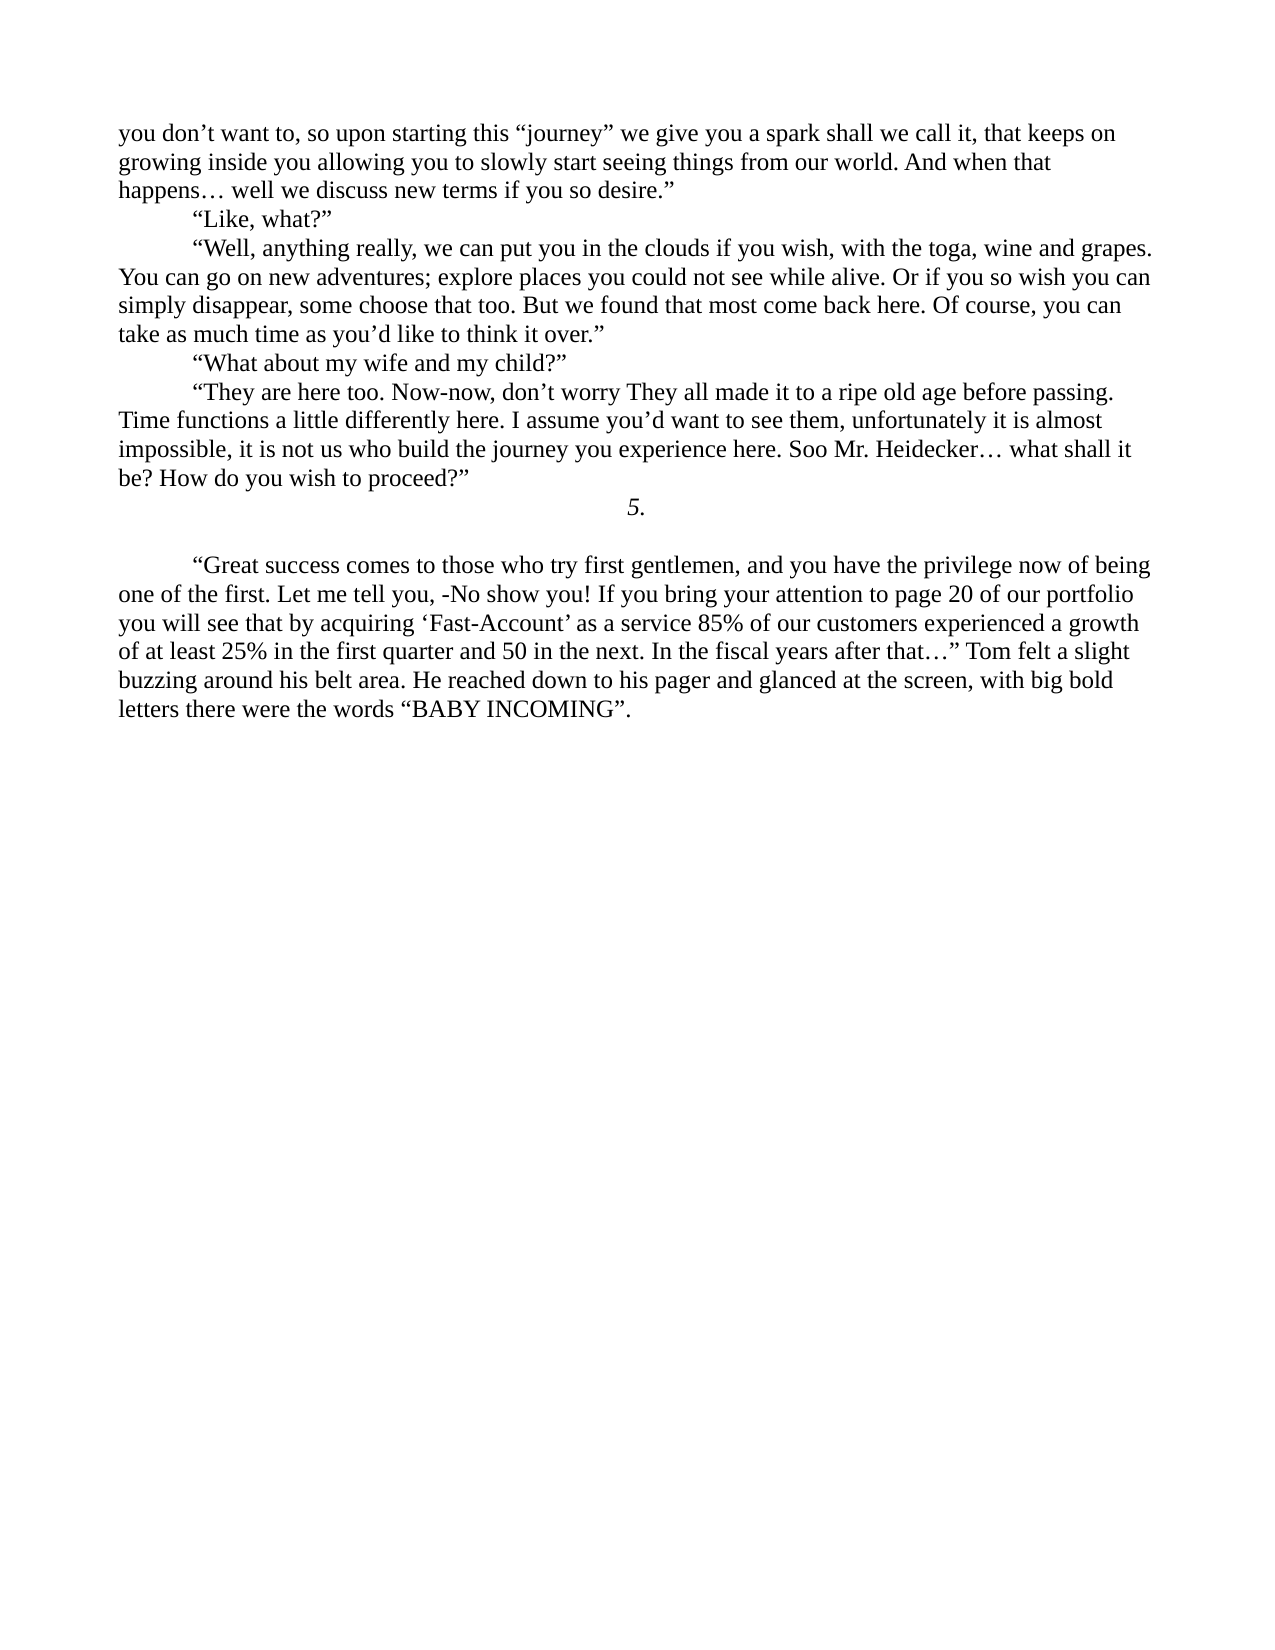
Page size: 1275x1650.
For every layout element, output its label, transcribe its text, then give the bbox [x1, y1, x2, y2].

text “They are here too. Now-now, don’t worry They all made it to a ripe old age before passing. Time functions a little differently here. I assume you’d want to see them, unfortunately it is almost impossible, it is not us who build the journey you experience here. Soo Mr. Heidecker… what shall it be? How do you wish to proceed?” [118, 377, 1157, 492]
text you don’t want to, so upon starting this “journey” we give you a spark shall we call it, that keeps on growing inside you allowing you to slowly start seeing things from our world. And when that happens… well we discuss new terms if you so desire.” [118, 118, 1157, 204]
text 5. [177, 492, 1098, 521]
text “Like, what?” [118, 204, 1157, 233]
text “Great success comes to those who try first gentlemen, and you have the privilege now of being one of the first. Let me tell you, -No show you! If you bring your attention to page 20 of our portfolio you will see that by acquiring ‘Fast-Account’ as a service 85% of our customers experienced a growth of at least 25% in the first quarter and 50 in the next. In the fiscal years after that…” Tom felt a slight buzzing around his belt area. He reached down to his pager and glanced at the screen, with big bold letters there were the words “BABY INCOMING”. [118, 550, 1157, 723]
text “Well, anything really, we can put you in the clouds if you wish, with the toga, wine and grapes. You can go on new adventures; explore places you could not see while alive. Or if you so wish you can simply disappear, some choose that too. But we found that most come back here. Of course, you can take as much time as you’d like to think it over.” [118, 233, 1157, 348]
text “What about my wife and my child?” [118, 348, 1157, 377]
